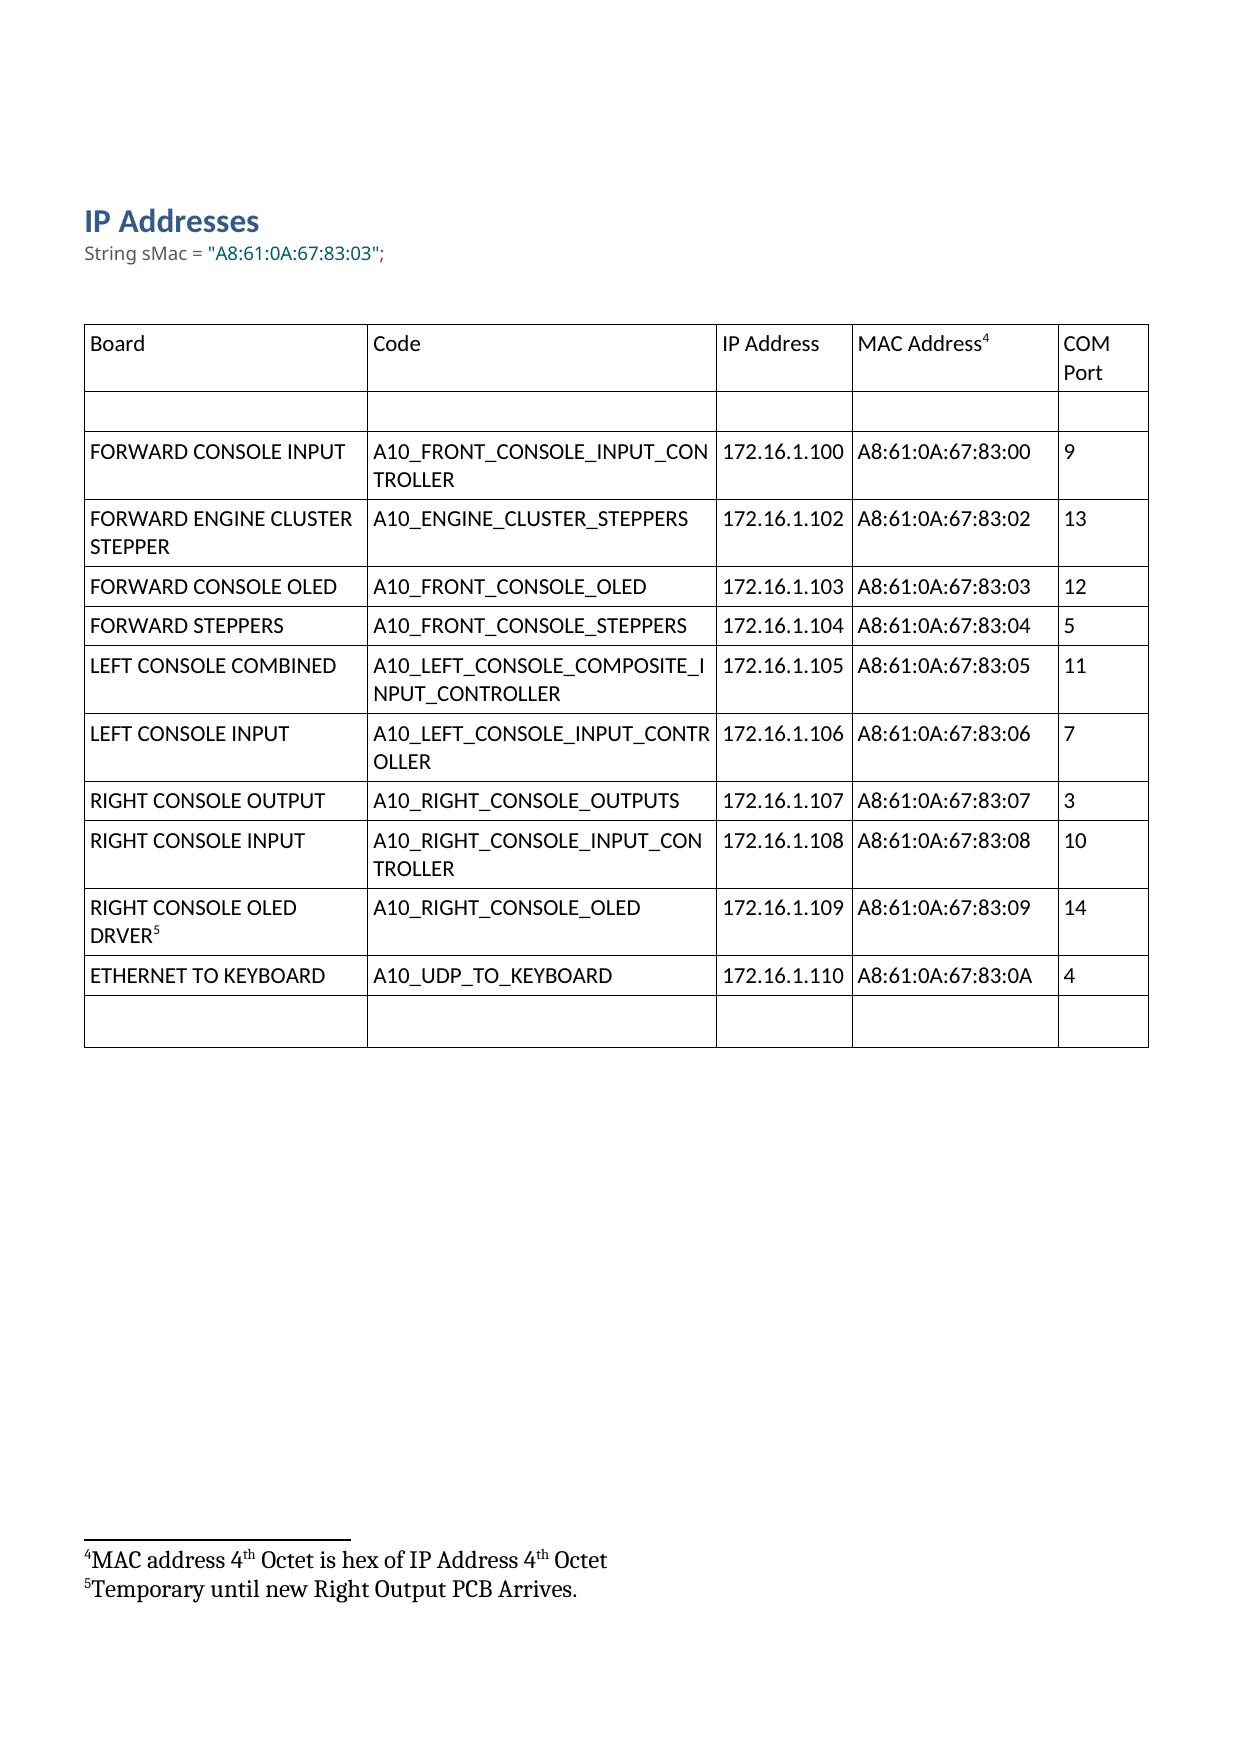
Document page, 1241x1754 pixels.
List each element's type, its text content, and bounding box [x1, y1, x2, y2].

table_header COM Port [1059, 325, 1148, 391]
table_cell 172.16.1.107 [717, 782, 852, 820]
table_cell 11 [1059, 646, 1148, 713]
table_cell [717, 392, 852, 431]
table_cell 172.16.1.110 [717, 956, 852, 995]
table_cell A10_LEFT_CONSOLE_COMPOSITE_INPUT_CONTROLLER [368, 646, 716, 713]
table_cell 172.16.1.108 [717, 821, 852, 888]
text String sMac = "A8:61:0A:67:83:03"; [84, 241, 1148, 266]
table_cell 172.16.1.100 [717, 432, 852, 498]
table_cell A8:61:0A:67:83:00 [853, 432, 1058, 498]
table_cell FORWARD STEPPERS [85, 607, 367, 645]
table_cell A8:61:0A:67:83:09 [853, 889, 1058, 955]
table_cell A10_FRONT_CONSOLE_OLED [368, 567, 716, 606]
table_cell 172.16.1.109 [717, 889, 852, 955]
table_cell A8:61:0A:67:83:06 [853, 714, 1058, 781]
table_cell A10_RIGHT_CONSOLE_INPUT_CONTROLLER [368, 821, 716, 888]
table_cell 10 [1059, 821, 1148, 888]
table_cell 172.16.1.106 [717, 714, 852, 781]
table_cell 9 [1059, 432, 1148, 498]
table_header IP Address [717, 325, 852, 391]
table_cell RIGHT CONSOLE OLED DRVER [85, 889, 367, 955]
table_cell FORWARD ENGINE CLUSTER STEPPER [85, 500, 367, 566]
table_cell 172.16.1.103 [717, 567, 852, 606]
table_cell A8:61:0A:67:83:04 [853, 607, 1058, 645]
table_header Code [368, 325, 716, 391]
table_cell FORWARD CONSOLE INPUT [85, 432, 367, 498]
table_cell [1059, 996, 1148, 1047]
subtitle IP Addresses [84, 200, 1148, 241]
table_cell 13 [1059, 500, 1148, 566]
table_cell [1059, 392, 1148, 431]
table_cell LEFT CONSOLE INPUT [85, 714, 367, 781]
table_cell A8:61:0A:67:83:02 [853, 500, 1058, 566]
table_cell A10_RIGHT_CONSOLE_OLED [368, 889, 716, 955]
table_cell A8:61:0A:67:83:03 [853, 567, 1058, 606]
table_cell A10_UDP_TO_KEYBOARD [368, 956, 716, 995]
table_cell A8:61:0A:67:83:05 [853, 646, 1058, 713]
table_cell A8:61:0A:67:83:08 [853, 821, 1058, 888]
table_cell [85, 996, 367, 1047]
table_cell A10_FRONT_CONSOLE_INPUT_CONTROLLER [368, 432, 716, 498]
table_cell [853, 392, 1058, 431]
table_cell 172.16.1.105 [717, 646, 852, 713]
table_cell [853, 996, 1058, 1047]
table_cell 14 [1059, 889, 1148, 955]
table_cell A10_ENGINE_CLUSTER_STEPPERS [368, 500, 716, 566]
table_cell LEFT CONSOLE COMBINED [85, 646, 367, 713]
table_cell FORWARD CONSOLE OLED [85, 567, 367, 606]
table_cell 172.16.1.102 [717, 500, 852, 566]
table_header Board [85, 325, 367, 391]
table_cell A8:61:0A:67:83:07 [853, 782, 1058, 820]
table_cell A8:61:0A:67:83:0A [853, 956, 1058, 995]
table_cell RIGHT CONSOLE INPUT [85, 821, 367, 888]
table_header MAC Address [853, 325, 1058, 391]
table_cell [368, 392, 716, 431]
table_cell A10_FRONT_CONSOLE_STEPPERS [368, 607, 716, 645]
table_cell 4 [1059, 956, 1148, 995]
table_cell 5 [1059, 607, 1148, 645]
table_cell A10_RIGHT_CONSOLE_OUTPUTS [368, 782, 716, 820]
table_cell [368, 996, 716, 1047]
table_cell 12 [1059, 567, 1148, 606]
table_cell [717, 996, 852, 1047]
table_cell RIGHT CONSOLE OUTPUT [85, 782, 367, 820]
table_cell 7 [1059, 714, 1148, 781]
table_cell ETHERNET TO KEYBOARD [85, 956, 367, 995]
table_cell [85, 392, 367, 431]
table_cell 3 [1059, 782, 1148, 820]
table_cell A10_LEFT_CONSOLE_INPUT_CONTROLLER [368, 714, 716, 781]
table_cell 172.16.1.104 [717, 607, 852, 645]
